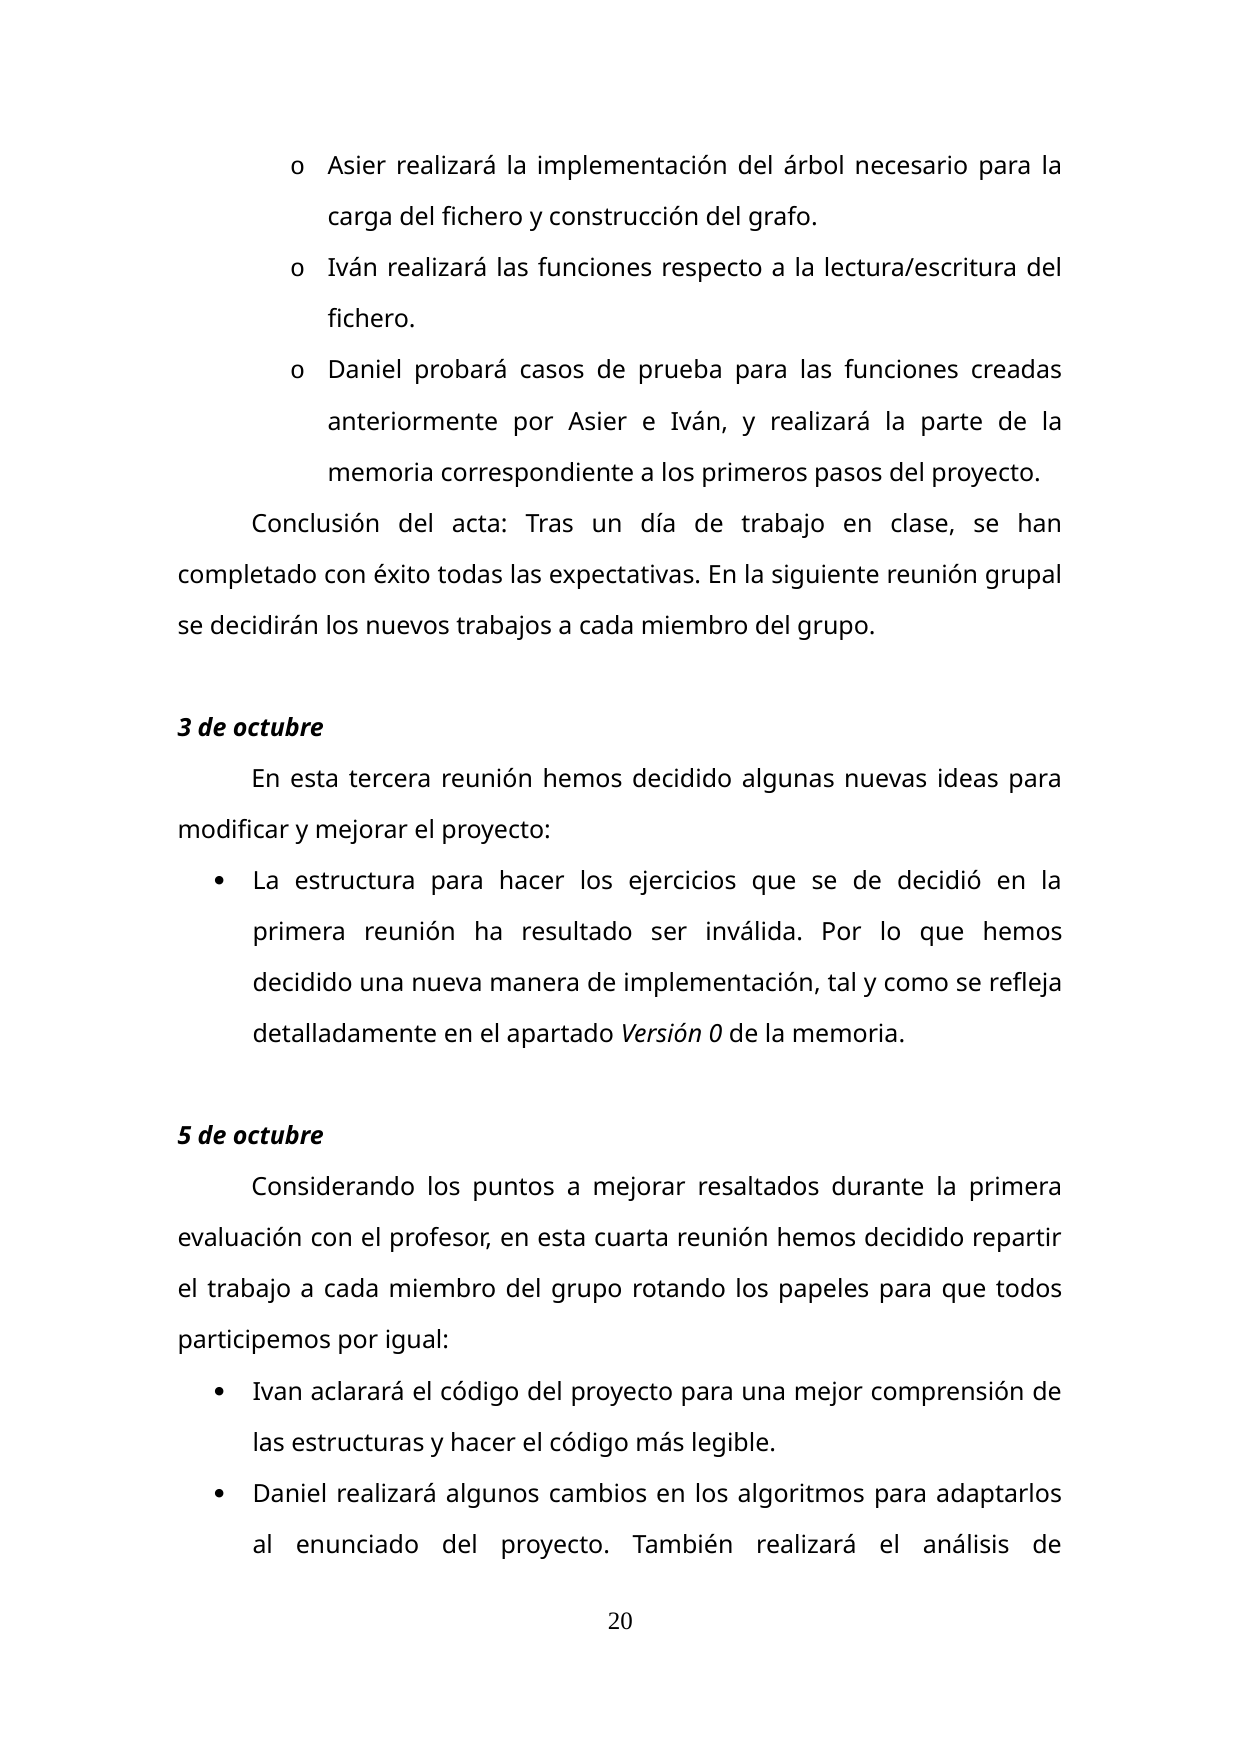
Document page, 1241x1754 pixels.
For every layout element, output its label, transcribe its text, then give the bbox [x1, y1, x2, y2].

text 3 de octubre [177, 710, 1063, 744]
text En esta tercera reunión hemos decidido algunas nuevas ideas para modificar y mejorar el proyecto: [177, 761, 1063, 846]
list Daniel probará casos de prueba para las funciones creadas anteriormente por Asier e Iván, y realizará la parte de la memoria correspondiente a los primeros pasos del proyecto. [290, 352, 1063, 488]
text Considerando los puntos a mejorar resaltados durante la primera evaluación con el profesor, en esta cuarta reunión hemos decidido repartir el trabajo a cada miembro del grupo rotando los papeles para que todos participemos por igual: [177, 1169, 1063, 1356]
list La estructura para hacer los ejercicios que se de decidió en la primera reunión ha resultado ser inválida. Por lo que hemos decidido una nueva manera de implementación, tal y como se refleja detalladamente en el apartado Versión 0 de la memoria. [215, 863, 1063, 1050]
text 5 de octubre [177, 1118, 1063, 1152]
list Ivan aclarará el código del proyecto para una mejor comprensión de las estructuras y hacer el código más legible. [215, 1373, 1063, 1458]
list Asier realizará la implementación del árbol necesario para la carga del fichero y construcción del grafo. [290, 148, 1063, 233]
text Conclusión del acta: Tras un día de trabajo en clase, se han completado con éxito todas las expectativas. En la siguiente reunión grupal se decidirán los nuevos trabajos a cada miembro del grupo. [177, 506, 1063, 642]
list Daniel realizará algunos cambios en los algoritmos para adaptarlos al enunciado del proyecto. También realizará el análisis de [215, 1475, 1063, 1560]
list Iván realizará las funciones respecto a la lectura/escritura del fichero. [290, 250, 1063, 335]
